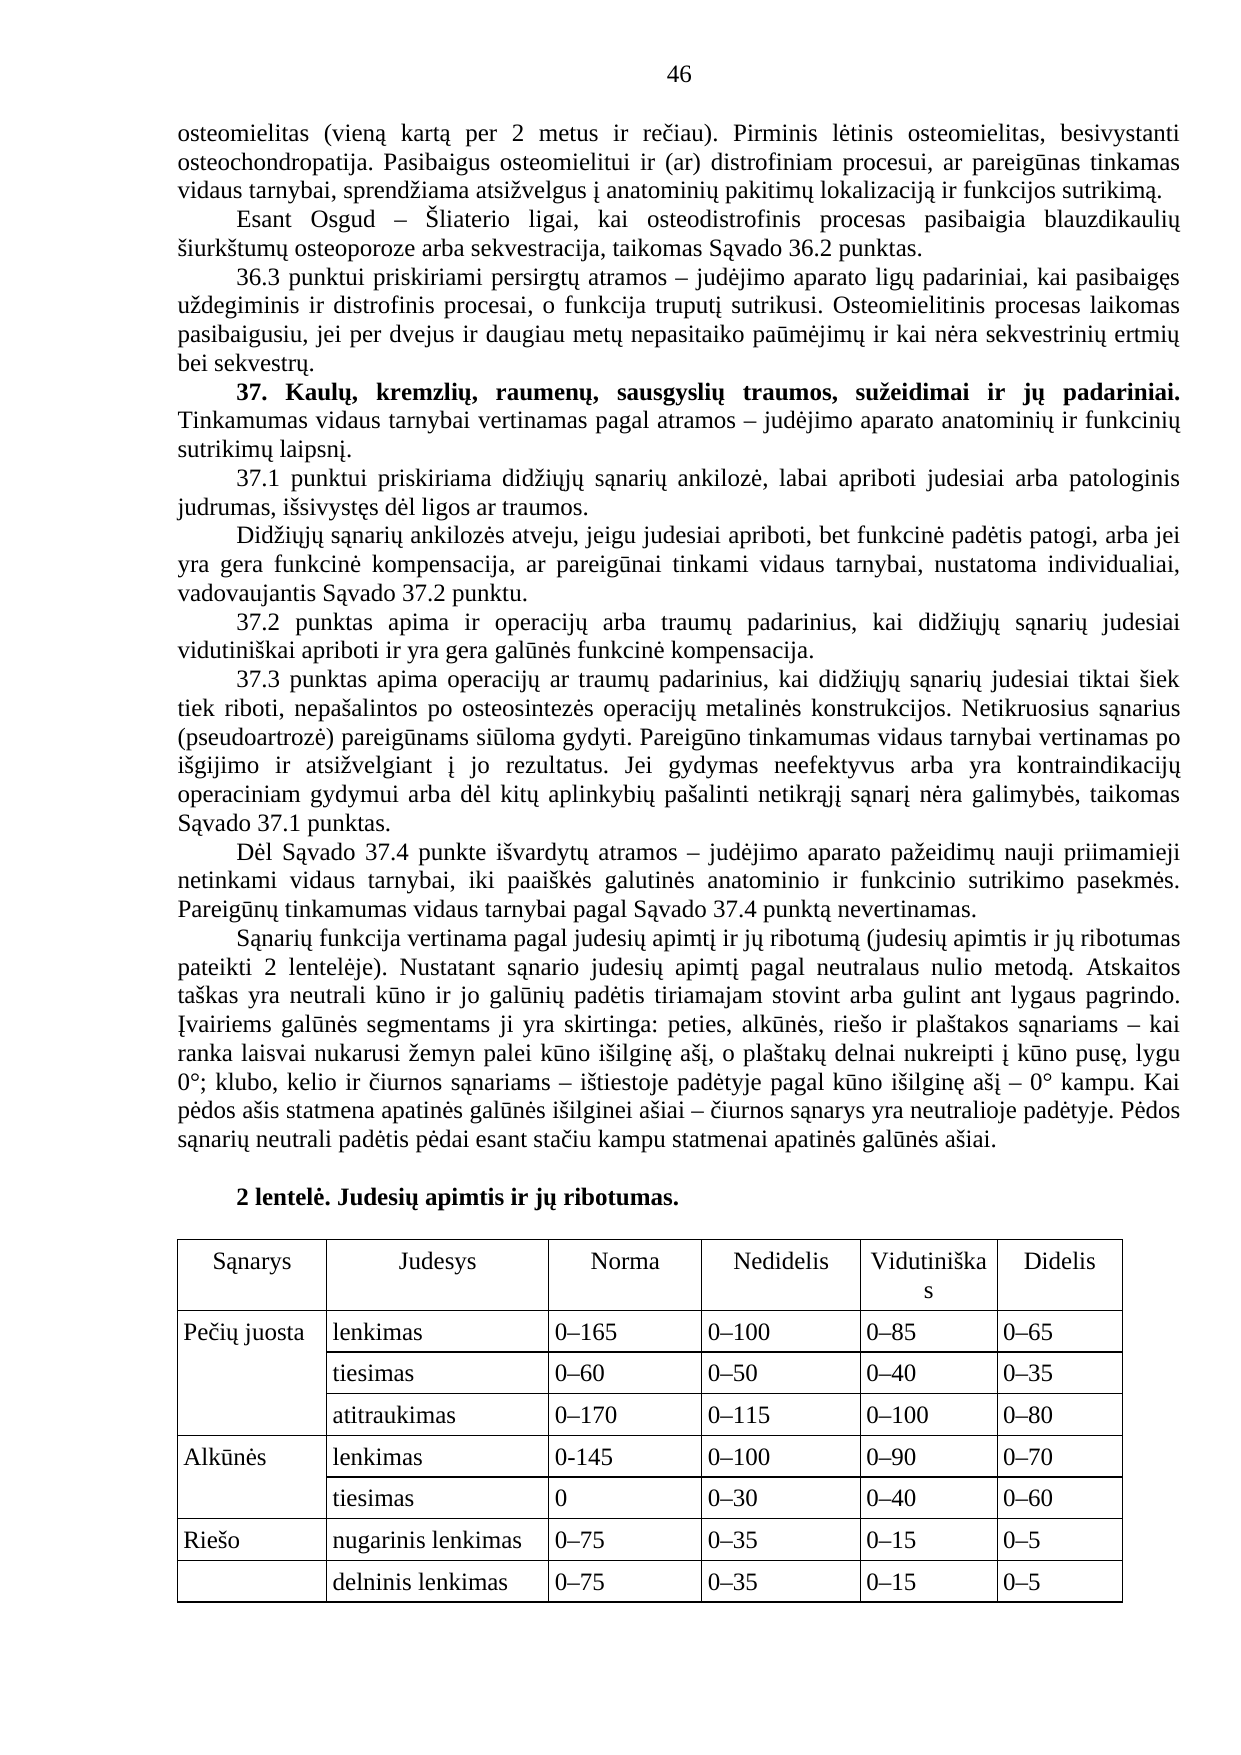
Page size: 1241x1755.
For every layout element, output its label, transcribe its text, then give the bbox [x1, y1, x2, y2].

text 2 lentelė. Judesių apimtis ir jų ribotumas. [177, 1182, 1181, 1211]
table_cell Alkūnės [178, 1436, 326, 1518]
table_header Judesys [327, 1240, 548, 1310]
table_cell 0–35 [998, 1353, 1122, 1393]
table_cell 0–75 [549, 1561, 701, 1601]
table_cell Riešo [178, 1519, 326, 1560]
table_cell 0–40 [861, 1353, 997, 1393]
table_cell 0–50 [702, 1353, 860, 1393]
table_cell 0–115 [702, 1394, 860, 1435]
table_cell 0–65 [998, 1311, 1122, 1351]
table_header Vidutiniškas [861, 1240, 997, 1310]
text 37.2 punktas apima ir operacijų arba traumų padarinius, kai didžiųjų sąnarių judesiai vidutiniškai apriboti ir yra gera galūnės funkcinė kompensacija. [177, 607, 1181, 664]
table_cell 0–5 [998, 1561, 1122, 1601]
table_header Didelis [998, 1240, 1122, 1310]
text 37.3 punktas apima operacijų ar traumų padarinius, kai didžiųjų sąnarių judesiai tiktai šiek tiek riboti, nepašalintos po osteosintezės operacijų metalinės konstrukcijos. Netikruosius sąnarius (pseudoartrozė) pareigūnams siūloma gydyti. Pareigūno tinkamumas vidaus tarnybai vertinamas po išgijimo ir atsižvelgiant į jo rezultatus. Jei gydymas neefektyvus arba yra kontraindikacijų operaciniam gydymui arba dėl kitų aplinkybių pašalinti netikrąjį sąnarį nėra galimybės, taikomas Sąvado 37.1 punktas. [177, 664, 1181, 837]
table_cell 0–5 [998, 1519, 1122, 1560]
table_cell [178, 1561, 326, 1601]
table_cell 0–85 [861, 1311, 997, 1351]
text osteomielitas (vieną kartą per 2 metus ir rečiau). Pirminis lėtinis osteomielitas, besivystanti osteochondropatija. Pasibaigus osteomielitui ir (ar) distrofiniam procesui, ar pareigūnas tinkamas vidaus tarnybai, sprendžiama atsižvelgus į anatominių pakitimų lokalizaciją ir funkcijos sutrikimą. [177, 118, 1181, 204]
table_cell 0–15 [861, 1519, 997, 1560]
table_cell 0–70 [998, 1436, 1122, 1476]
table_cell 0-145 [549, 1436, 701, 1476]
table_cell 0–80 [998, 1394, 1122, 1435]
table_cell 0–60 [998, 1478, 1122, 1518]
table_cell 0–100 [702, 1436, 860, 1476]
table_cell 0–35 [702, 1561, 860, 1601]
table_cell 0–165 [549, 1311, 701, 1351]
text 36.3 punktui priskiriami persirgtų atramos – judėjimo aparato ligų padariniai, kai pasibaigęs uždegiminis ir distrofinis procesai, o funkcija truputį sutrikusi. Osteomielitinis procesas laikomas pasibaigusiu, jei per dvejus ir daugiau metų nepasitaiko paūmėjimų ir kai nėra sekvestrinių ertmių bei sekvestrų. [177, 262, 1181, 377]
table_cell 0–60 [549, 1353, 701, 1393]
table_cell nugarinis lenkimas [327, 1519, 548, 1560]
table_cell tiesimas [327, 1478, 548, 1518]
table_cell 0–15 [861, 1561, 997, 1601]
table_cell atitraukimas [327, 1394, 548, 1435]
table_cell tiesimas [327, 1353, 548, 1393]
table_cell 0–170 [549, 1394, 701, 1435]
table_header Norma [549, 1240, 701, 1310]
table_cell 0–75 [549, 1519, 701, 1560]
table_cell lenkimas [327, 1311, 548, 1351]
table_header Sąnarys [178, 1240, 326, 1310]
text Sąnarių funkcija vertinama pagal judesių apimtį ir jų ribotumą (judesių apimtis ir jų ribotumas pateikti 2 lentelėje). Nustatant sąnario judesių apimtį pagal neutralaus nulio metodą. Atskaitos taškas yra neutrali kūno ir jo galūnių padėtis tiriamajam stovint arba gulint ant lygaus pagrindo. Įvairiems galūnės segmentams ji yra skirtinga: peties, alkūnės, riešo ir plaštakos sąnariams – kai ranka laisvai nukarusi žemyn palei kūno išilginę ašį, o plaštakų delnai nukreipti į kūno pusę, lygu 0°; klubo, kelio ir čiurnos sąnariams – ištiestoje padėtyje pagal kūno išilginę ašį – 0° kampu. Kai pėdos ašis statmena apatinės galūnės išilginei ašiai – čiurnos sąnarys yra neutralioje padėtyje. Pėdos sąnarių neutrali padėtis pėdai esant stačiu kampu statmenai apatinės galūnės ašiai. [177, 923, 1181, 1153]
text 37.1 punktui priskiriama didžiųjų sąnarių ankilozė, labai apriboti judesiai arba patologinis judrumas, išsivystęs dėl ligos ar traumos. [177, 463, 1181, 521]
table_cell 0–40 [861, 1478, 997, 1518]
text Esant Osgud – Šliaterio ligai, kai osteodistrofinis procesas pasibaigia blauzdikaulių šiurkštumų osteoporoze arba sekvestracija, taikomas Sąvado 36.2 punktas. [177, 204, 1181, 262]
table_cell delninis lenkimas [327, 1561, 548, 1601]
text 37. Kaulų, kremzlių, raumenų, sausgyslių traumos, sužeidimai ir jų padariniai. Tinkamumas vidaus tarnybai vertinamas pagal atramos – judėjimo aparato anatominių ir funkcinių sutrikimų laipsnį. [177, 377, 1181, 463]
table_cell 0–35 [702, 1519, 860, 1560]
table_cell 0–30 [702, 1478, 860, 1518]
text Didžiųjų sąnarių ankilozės atveju, jeigu judesiai apriboti, bet funkcinė padėtis patogi, arba jei yra gera funkcinė kompensacija, ar pareigūnai tinkami vidaus tarnybai, nustatoma individualiai, vadovaujantis Sąvado 37.2 punktu. [177, 521, 1181, 607]
text Dėl Sąvado 37.4 punkte išvardytų atramos – judėjimo aparato pažeidimų nauji priimamieji netinkami vidaus tarnybai, iki paaiškės galutinės anatominio ir funkcinio sutrikimo pasekmės. Pareigūnų tinkamumas vidaus tarnybai pagal Sąvado 37.4 punktą nevertinamas. [177, 837, 1181, 923]
table_cell Pečių juosta [178, 1311, 326, 1435]
table_header Nedidelis [702, 1240, 860, 1310]
table_cell lenkimas [327, 1436, 548, 1476]
table_cell 0 [549, 1478, 701, 1518]
table_cell 0–90 [861, 1436, 997, 1476]
table_cell 0–100 [861, 1394, 997, 1435]
table_cell 0–100 [702, 1311, 860, 1351]
